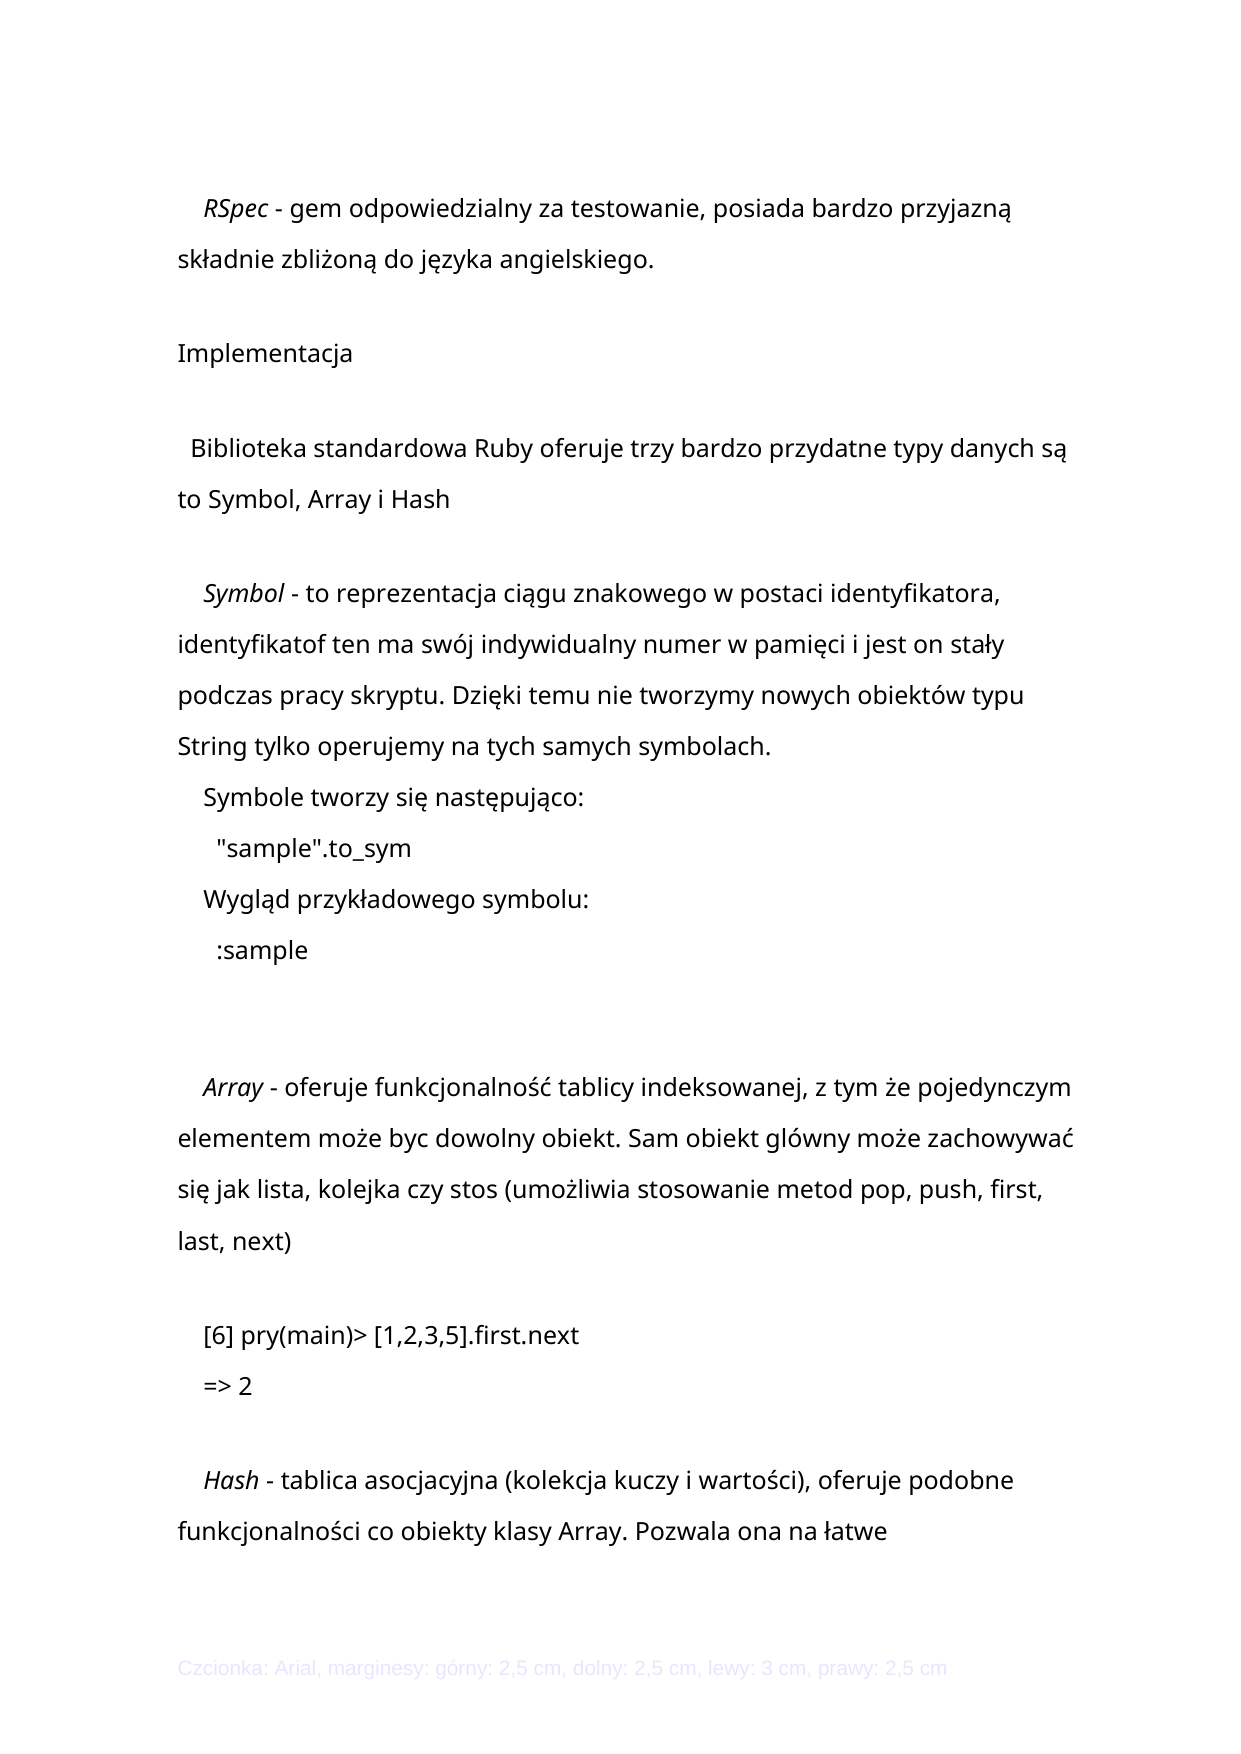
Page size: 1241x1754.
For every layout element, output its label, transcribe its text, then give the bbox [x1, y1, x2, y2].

text [6] pry(main)> [1,2,3,5].first.next [177, 1317, 1092, 1351]
text Hash - tablica asocjacyjna (kolekcja kuczy i wartości), oferuje podobne funkcjonalności co obiekty klasy Array. Pozwala ona na łatwe [177, 1462, 1092, 1548]
text Biblioteka standardowa Ruby oferuje trzy bardzo przydatne typy danych są to Symbol, Array i Hash [177, 430, 1092, 515]
text Implementacja [177, 336, 1092, 370]
text Wygląd przykładowego symbolu: [177, 882, 1092, 916]
text "sample".to_sym [177, 831, 1092, 865]
text Symbol - to reprezentacja ciągu znakowego w postaci identyfikatora, identyfikatof ten ma swój indywidualny numer w pamięci i jest on stały podczas pracy skryptu. Dzięki temu nie tworzymy nowych obiektów typu String tylko operujemy na tych samych symbolach. [177, 575, 1092, 763]
text RSpec - gem odpowiedzialny za testowanie, posiada bardzo przyjazną składnie zbliżoną do języka angielskiego. [177, 191, 1092, 276]
text => 2 [177, 1368, 1092, 1402]
text :sample [177, 933, 1092, 967]
text Symbole tworzy się następująco: [177, 779, 1092, 814]
text Array - oferuje funkcjonalność tablicy indeksowanej, z tym że pojedynczym elementem może byc dowolny obiekt. Sam obiekt glówny może zachowywać się jak lista, kolejka czy stos (umożliwia stosowanie metod pop, push, first, last, next) [177, 1070, 1092, 1257]
